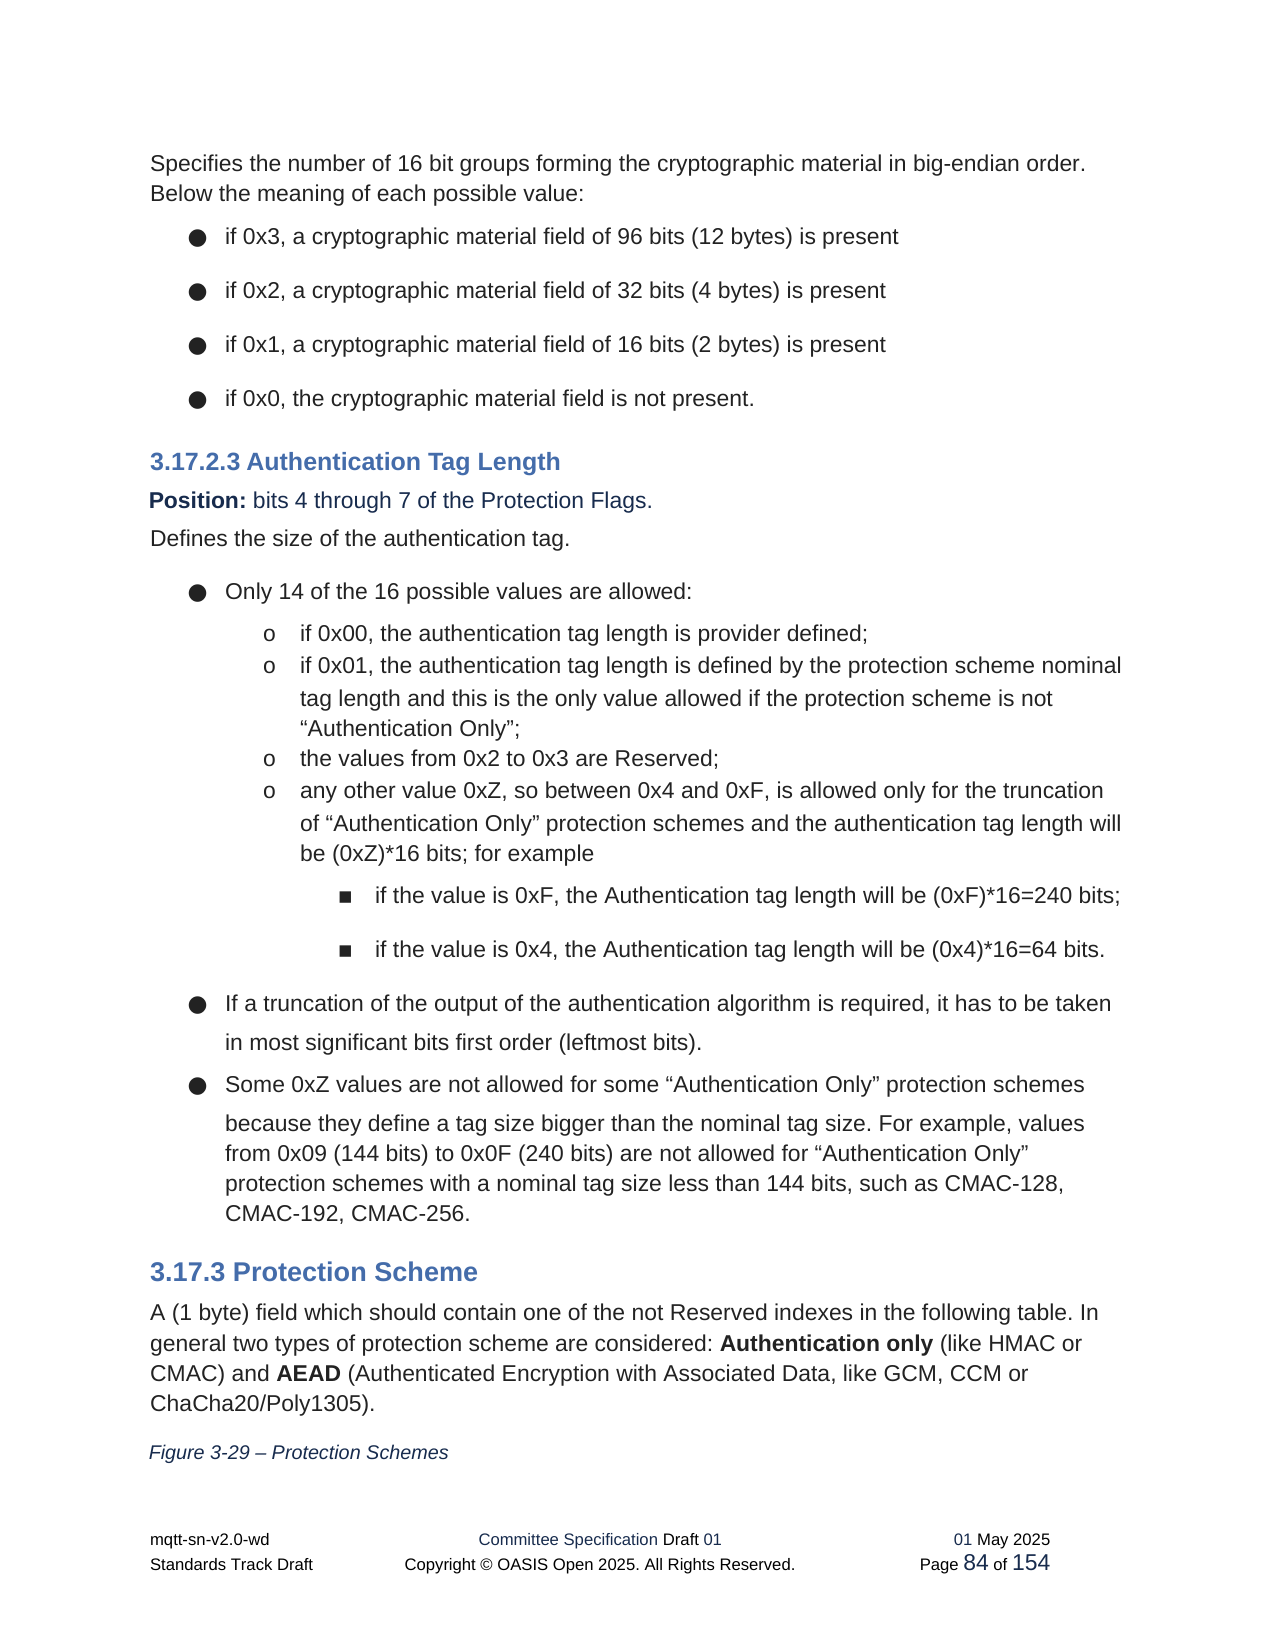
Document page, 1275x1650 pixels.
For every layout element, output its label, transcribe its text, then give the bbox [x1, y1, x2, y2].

text A (1 byte) field which should contain one of the not Reserved indexes in the following table. In general two types of protection scheme are considered: Authentication only (like HMAC or CMAC) and AEAD (Authenticated Encryption with Associated Data, like GCM, CCM or ChaCha20/Poly1305). [150, 1299, 1124, 1416]
list if the value is 0x4, the Authentication tag length will be (0x4)*16=64 bits. [337, 924, 1124, 971]
list any other value 0xZ, so between 0x4 and 0xF, is allowed only for the truncation of “Authentication Only” protection schemes and the authentication tag length will be (0xZ)*16 bits; for example [262, 777, 1124, 866]
list If a truncation of the output of the authentication algorithm is required, it has to be taken in most significant bits first order (leftmost bits). [187, 978, 1124, 1055]
list Only 14 of the 16 possible values are allowed: [187, 566, 1124, 613]
list Some 0xZ values are not allowed for some “Authentication Only” protection schemes because they define a tag size bigger than the nominal tag size. For example, values from 0x09 (144 bits) to 0x0F (240 bits) are not allowed for “Authentication Only” protection schemes with a nominal tag size less than 144 bits, such as CMAC-128, CMAC-192, CMAC-256. [187, 1059, 1124, 1227]
list the values from 0x2 to 0x3 are Reserved; [262, 745, 1124, 773]
list if 0x00, the authentication tag length is provider defined; [262, 620, 1124, 648]
text Position: bits 4 through 7 of the Protection Flags. [148, 487, 1124, 513]
list if the value is 0xF, the Authentication tag length will be (0xF)*16=240 bits; [337, 870, 1124, 917]
text Defines the size of the authentication tag. [150, 525, 1124, 552]
subtitle 3.17.3 Protection Scheme [150, 1256, 1124, 1287]
list if 0x2, a cryptographic material field of 32 bits (4 bytes) is present [187, 264, 1124, 311]
text Figure 3-29 – Protection Schemes [148, 1441, 1124, 1464]
list if 0x1, a cryptographic material field of 16 bits (2 bytes) is present [187, 318, 1124, 365]
list if 0x0, the cryptographic material field is not present. [187, 372, 1124, 419]
text Specifies the number of 16 bit groups forming the cryptographic material in big-endian order. Below the meaning of each possible value: [150, 150, 1124, 207]
list if 0x3, a cryptographic material field of 96 bits (12 bytes) is present [187, 210, 1124, 257]
subtitle 3.17.2.3 Authentication Tag Length [150, 447, 1124, 476]
list if 0x01, the authentication tag length is defined by the protection scheme nominal tag length and this is the only value allowed if the protection scheme is not “Authentication Only”; [262, 652, 1124, 741]
